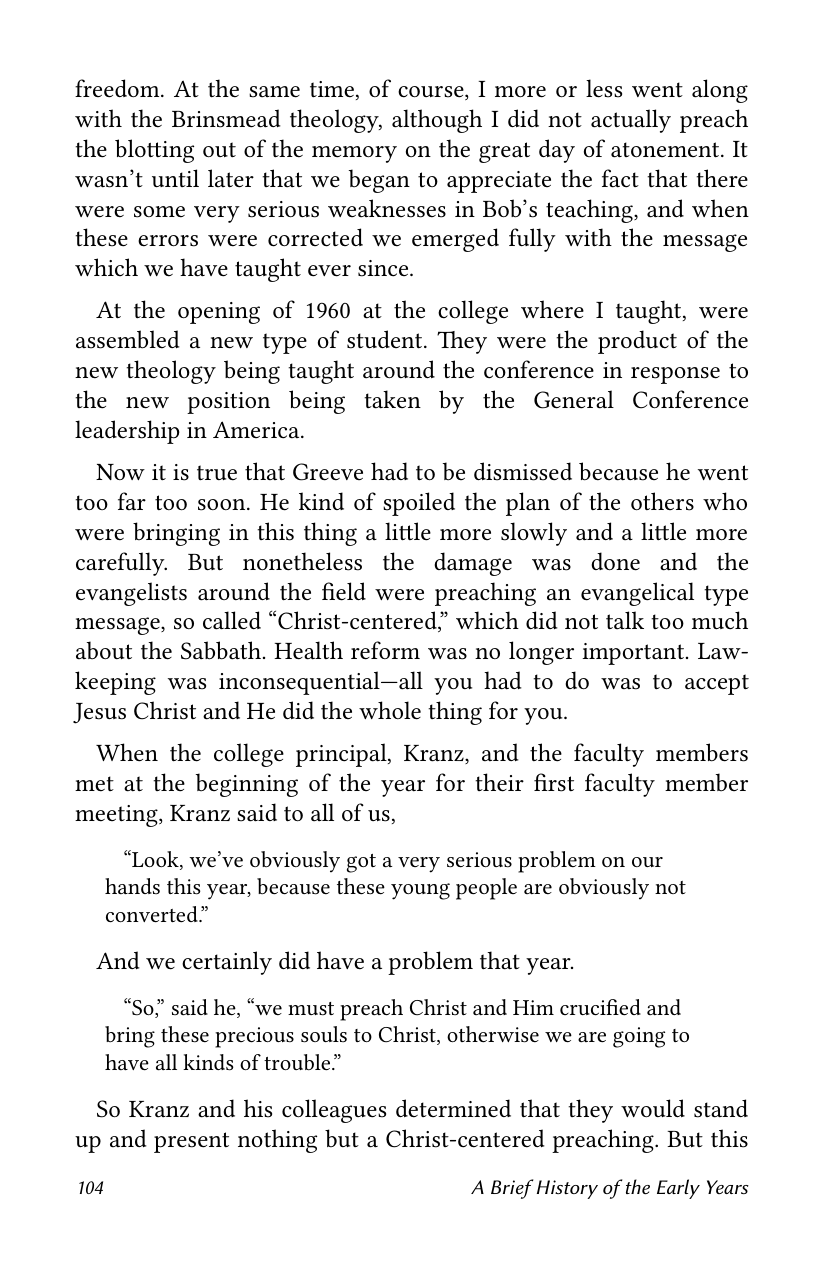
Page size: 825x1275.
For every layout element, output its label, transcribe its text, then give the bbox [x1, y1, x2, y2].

text freedom. At the same time, of course, I more or less went along with the Brinsmead theology, although I did not actually preach the blotting out of the memory on the great day of atonement. It wasn’t until later that we began to appreciate the fact that there were some very serious weaknesses in Bob’s teaching, and when these errors were corrected we emerged fully with the message which we have taught ever since. [75, 75, 750, 283]
text At the opening of 1960 at the college where I taught, were assembled a new type of student. They were the product of the new theology being taught around the conference in response to the new position being taken by the General Conference leadership in America. [75, 296, 750, 444]
text “So,” said he, “we must preach Christ and Him crucified and bring these precious souls to Christ, otherwise we are going to have all kinds of trouble.” [105, 995, 720, 1076]
text “Look, we’ve obviously got a very serious problem on our hands this year, because these young people are obviously not converted.” [105, 847, 720, 928]
text So Kranz and his colleagues determined that they would stand up and present nothing but a Christ-centered preaching. But this [75, 1095, 750, 1153]
text When the college principal, Kranz, and the faculty members met at the beginning of the year for their first faculty member meeting, Kranz said to all of us, [75, 739, 750, 827]
text And we certainly did have a problem that year. [75, 947, 750, 976]
text Now it is true that Greeve had to be dismissed because he went too far too soon. He kind of spoiled the plan of the others who were bringing in this thing a little more slowly and a little more carefully. But nonetheless the damage was done and the evangelists around the field were preaching an evangelical type message, so called “Christ-centered,” which did not talk too much about the Sabbath. Health reform was no longer important. Law-keeping was inconsequential—all you had to do was to accept Jesus Christ and He did the whole thing for you. [75, 458, 750, 726]
